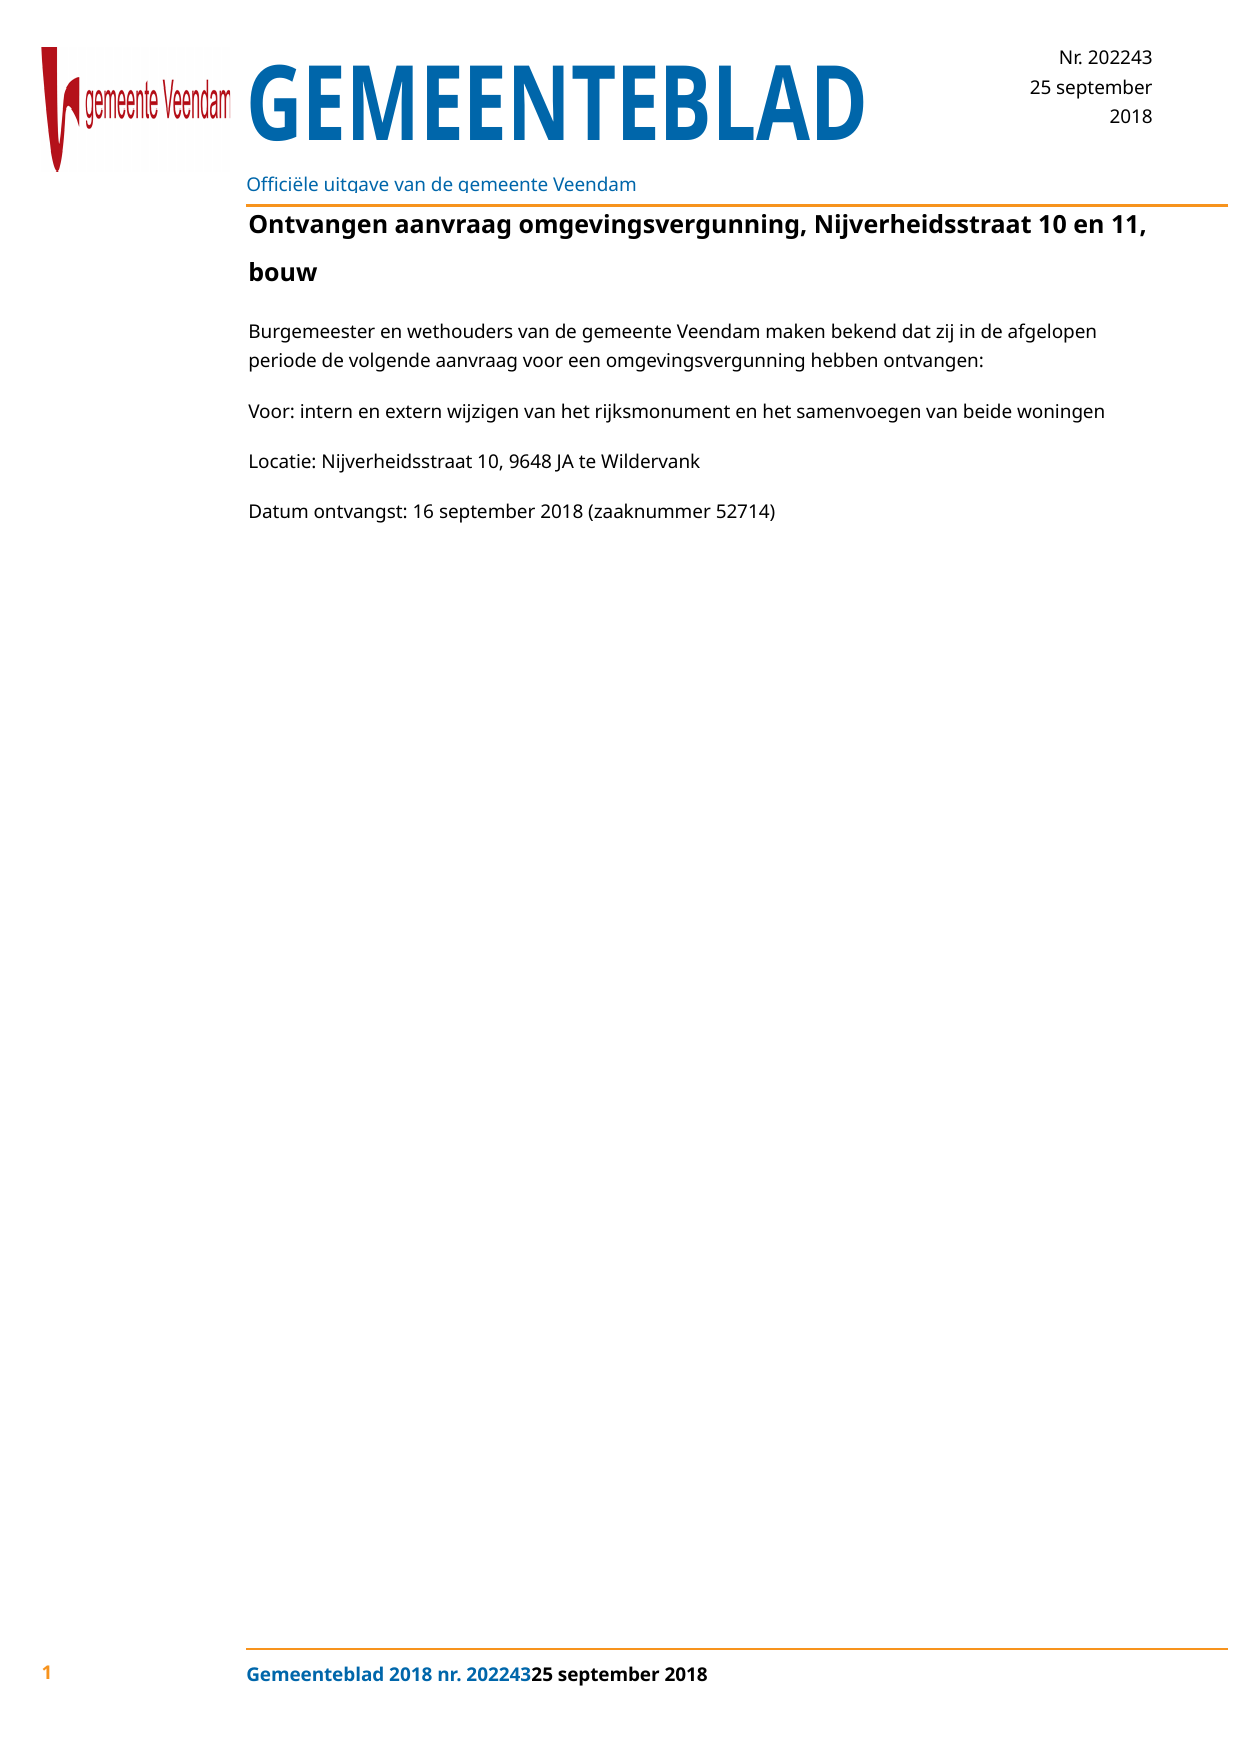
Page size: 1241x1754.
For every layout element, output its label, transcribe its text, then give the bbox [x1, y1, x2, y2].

text Ontvangen aanvraag omgevingsvergunning, Nijverheidsstraat 10 en 11, bouw [248, 207, 1152, 288]
text Datum ontvangst: 16 september 2018 (zaaknummer 52714) [248, 499, 1152, 524]
picture [41, 47, 231, 172]
text Locatie: Nijverheidsstraat 10, 9648 JA te Wildervank [248, 448, 1152, 474]
text Voor: intern en extern wijzigen van het rijksmonument en het samenvoegen van beide woningen [248, 398, 1152, 424]
text Burgemeester en wethouders van de gemeente Veendam maken bekend dat zij in de afgelopen periode de volgende aanvraag voor een omgevingsvergunning hebben ontvangen: [248, 318, 1152, 373]
